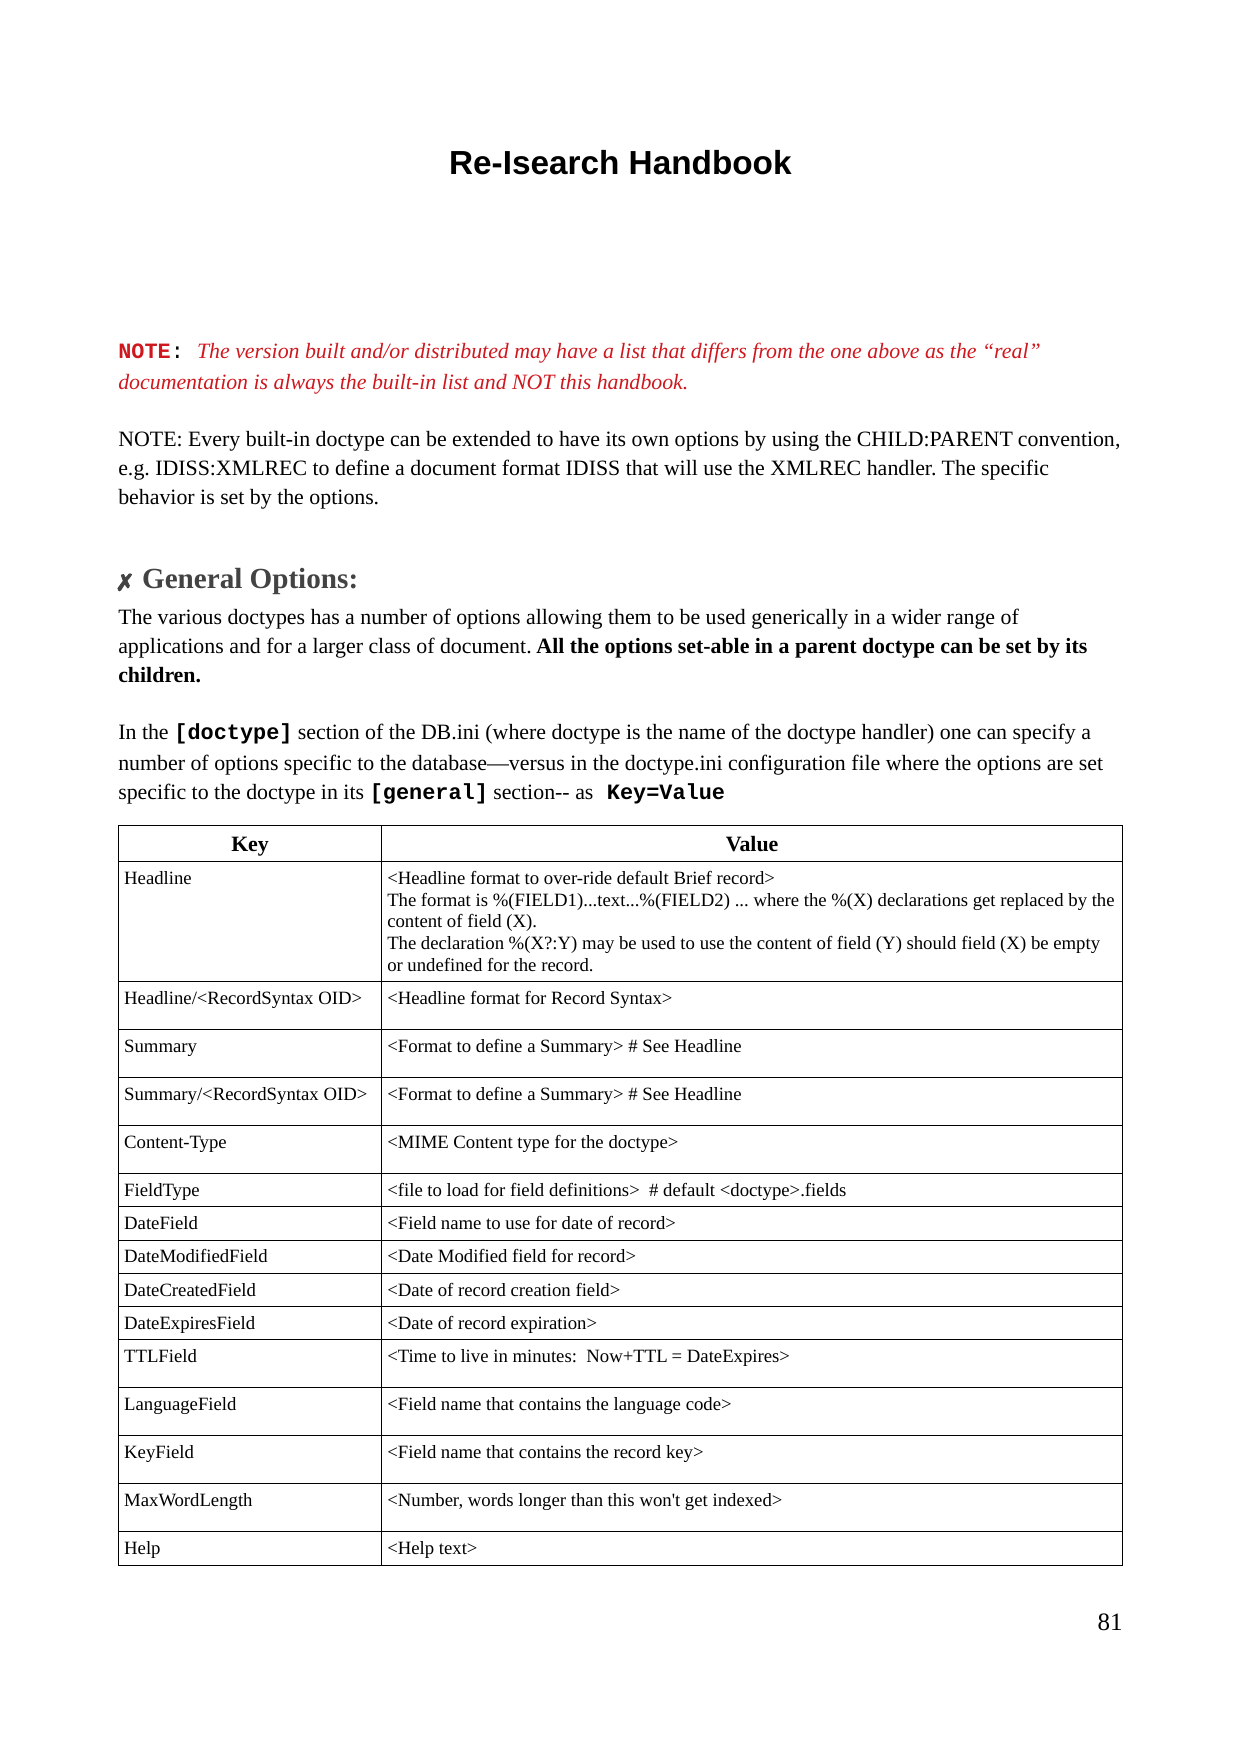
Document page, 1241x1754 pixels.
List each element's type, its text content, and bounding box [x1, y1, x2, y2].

table_cell <Field name to use for date of record> [382, 1207, 1122, 1239]
table_cell <Headline format for Record Syntax> [382, 982, 1122, 1029]
table_cell Headline/<RecordSyntax OID> [119, 982, 381, 1029]
table_cell DateField [119, 1207, 381, 1239]
text NOTE: Every built-in doctype can be extended to have its own options by using the CHILD:PARENT convention, e.g. IDISS:XMLREC to define a document format IDISS that will use the XMLREC handler. The specific behavior is set by the options. [118, 426, 1122, 509]
table_header Value [382, 826, 1122, 861]
table_cell TTLField [119, 1340, 381, 1387]
table_cell DateExpiresField [119, 1307, 381, 1339]
table_cell <Date of record creation field> [382, 1274, 1122, 1306]
table_cell Summary [119, 1030, 381, 1077]
table_cell KeyField [119, 1436, 381, 1483]
table_cell Help [119, 1532, 381, 1564]
table_header Key [119, 826, 381, 861]
table_cell MaxWordLength [119, 1484, 381, 1531]
text NOTE: The version built and/or distributed may have a list that differs from the one above as the “real” documentation is always the built-in list and NOT this handbook. [118, 338, 1122, 394]
table_cell Content-Type [119, 1126, 381, 1173]
table_cell <Field name that contains the language code> [382, 1388, 1122, 1435]
table_cell Headline [119, 862, 381, 981]
text In the [doctype] section of the DB.ini (where doctype is the name of the doctype handler) one can specify a number of options specific to the database—versus in the doctype.ini configuration file where the options are set specific to the doctype in its [general] section-- as Key=Value [118, 719, 1122, 806]
table_cell DateCreatedField [119, 1274, 381, 1306]
table_cell DateModifiedField [119, 1241, 381, 1273]
text The various doctypes has a number of options allowing them to be used generically in a wider range of applications and for a larger class of document. All the options set-able in a parent doctype can be set by its children. [118, 604, 1122, 687]
table_cell <Number, words longer than this won't get indexed> [382, 1484, 1122, 1531]
table_cell <Help text> [382, 1532, 1122, 1564]
table_cell <Format to define a Summary> # See Headline [382, 1030, 1122, 1077]
subtitle General Options: [118, 562, 1122, 595]
table_cell <file to load for field definitions> # default <doctype>.fields [382, 1174, 1122, 1206]
table_cell FieldType [119, 1174, 381, 1206]
table_cell <MIME Content type for the doctype> [382, 1126, 1122, 1173]
table_cell <Time to live in minutes: Now+TTL = DateExpires> [382, 1340, 1122, 1387]
table_cell <Date of record expiration> [382, 1307, 1122, 1339]
table_cell Summary/<RecordSyntax OID> [119, 1078, 381, 1125]
table_cell <Field name that contains the record key> [382, 1436, 1122, 1483]
table_cell <Format to define a Summary> # See Headline [382, 1078, 1122, 1125]
table_cell <Date Modified field for record> [382, 1241, 1122, 1273]
table_cell LanguageField [119, 1388, 381, 1435]
table_cell <Headline format to over-ride default Brief record> The format is %(FIELD1)...text...%(FIELD2) ... where the %(X) declarations get replaced by the content of field (X). The declaration %(X?:Y) may be used to use the content of field (Y) should field (X) be empty or undefined for the record. [382, 862, 1122, 981]
